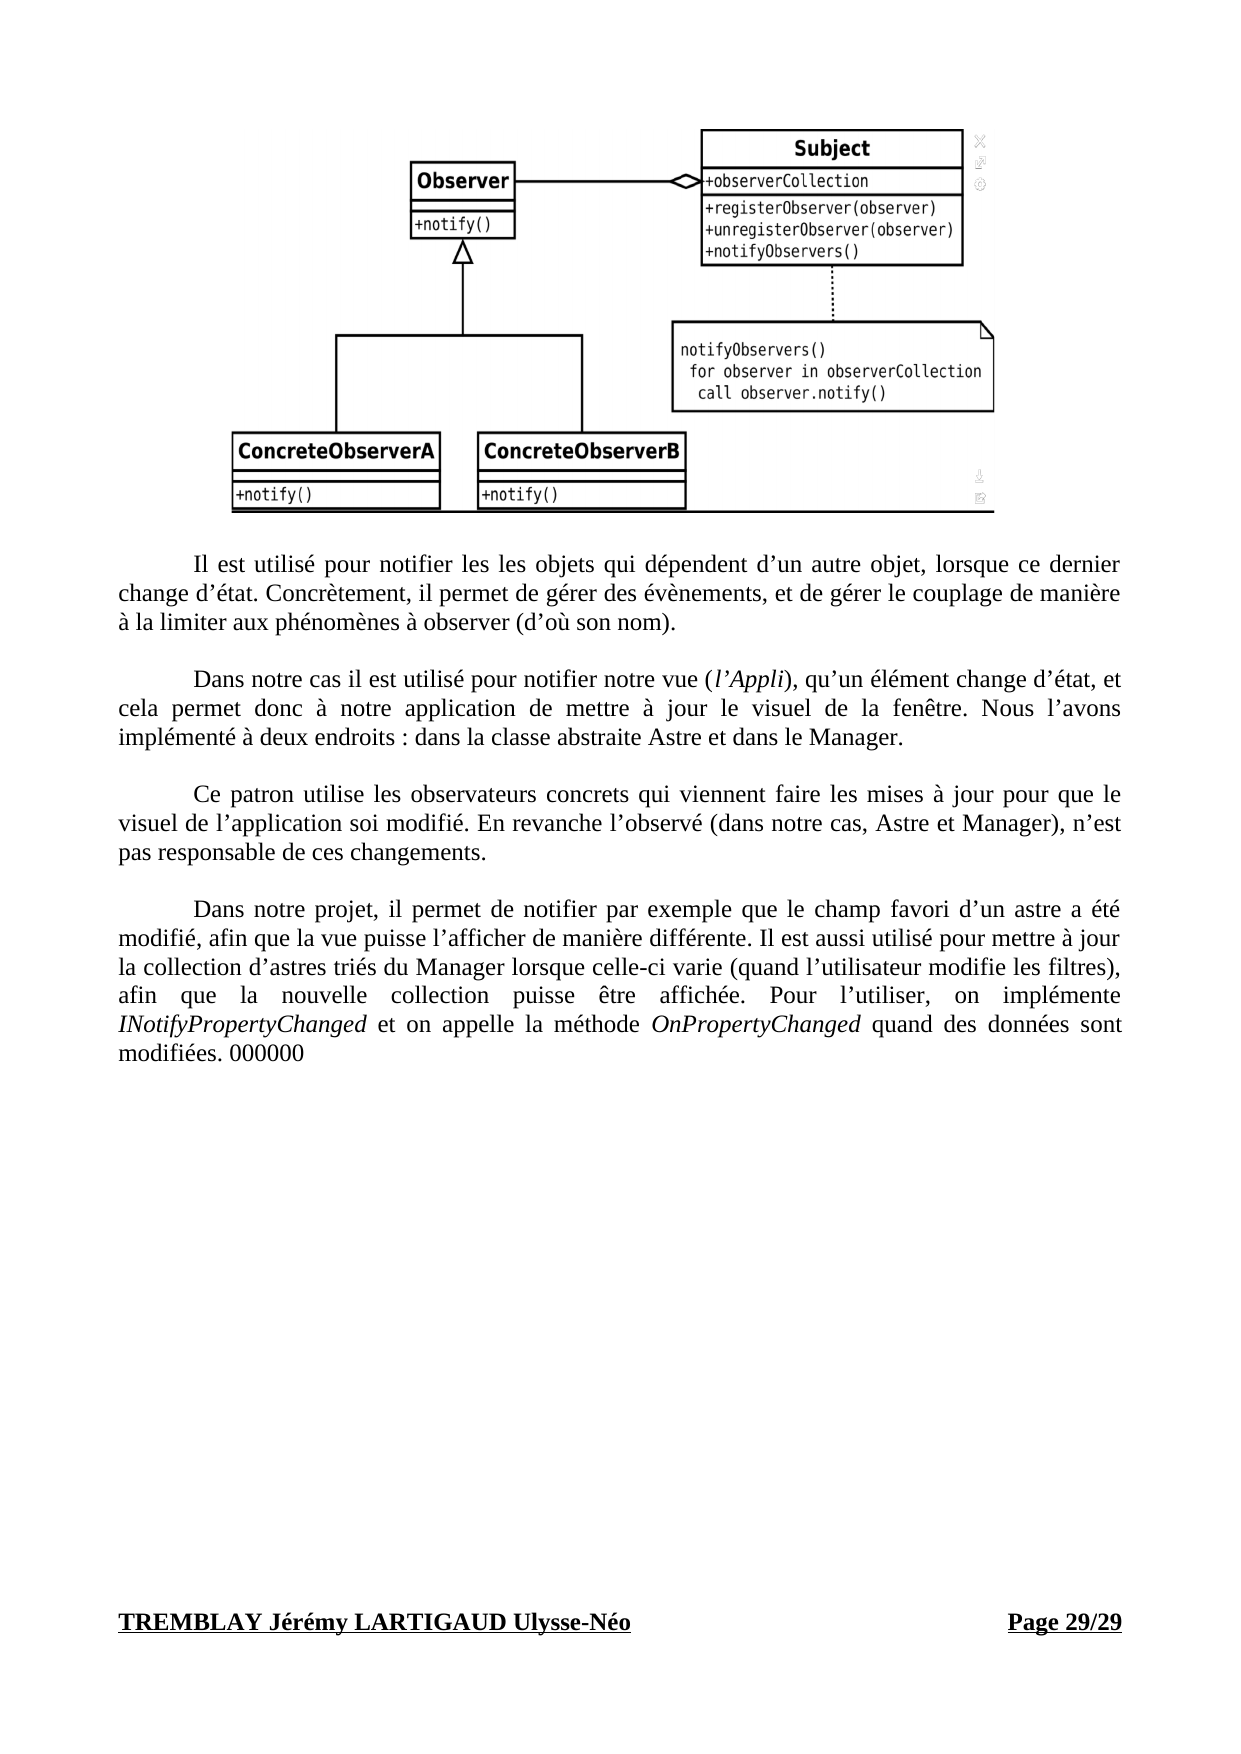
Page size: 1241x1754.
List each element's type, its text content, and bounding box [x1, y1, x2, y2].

text Ce patron utilise les observateurs concrets qui viennent faire les mises à jour pour que le visuel de l’application soi modifié. En revanche l’observé (dans notre cas, Astre et Manager), n’est pas responsable de ces changements. [118, 779, 1122, 866]
text Il est utilisé pour notifier les les objets qui dépendent d’un autre objet, lorsque ce dernier change d’état. Concrètement, il permet de gérer des évènements, et de gérer le couplage de manière à la limiter aux phénomènes à observer (d’où son nom). [118, 549, 1122, 636]
text Dans notre cas il est utilisé pour notifier notre vue (l’Appli), qu’un élément change d’état, et cela permet donc à notre application de mettre à jour le visuel de la fenêtre. Nous l’avons implémenté à deux endroits : dans la classe abstraite Astre et dans le Manager. [118, 664, 1122, 751]
picture [231, 129, 995, 513]
text Dans notre projet, il permet de notifier par exemple que le champ favori d’un astre a été modifié, afin que la vue puisse l’afficher de manière différente. Il est aussi utilisé pour mettre à jour la collection d’astres triés du Manager lorsque celle-ci varie (quand l’utilisateur modifie les filtres), afin que la nouvelle collection puisse être affichée. Pour l’utiliser, on implémente INotifyPropertyChanged et on appelle la méthode OnPropertyChanged quand des données sont modifiées. 000000 [118, 894, 1122, 1067]
